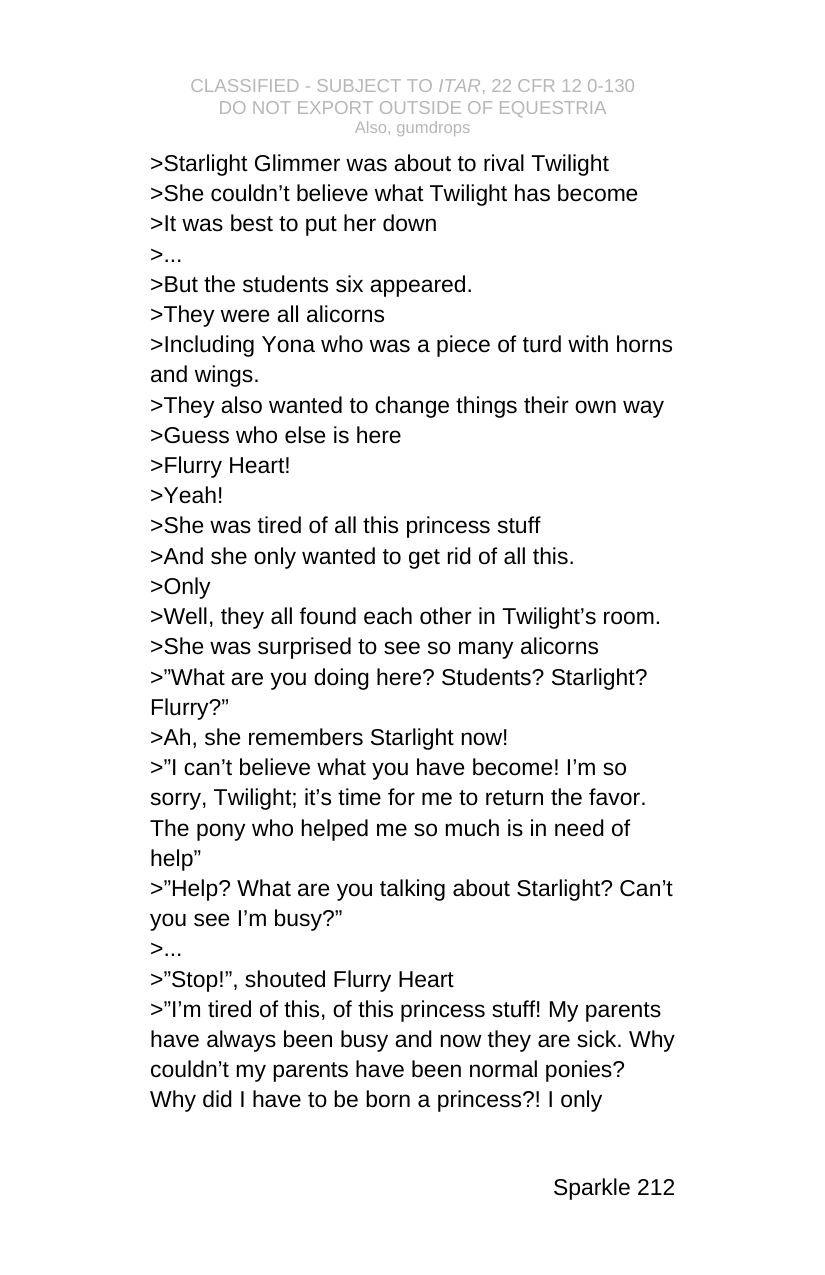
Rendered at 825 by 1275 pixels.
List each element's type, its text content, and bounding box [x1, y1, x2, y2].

text >She was tired of all this princess stuff [150, 512, 675, 539]
text >But the students six appeared. [150, 271, 675, 297]
text >Well, they all found each other in Twilight’s room. [150, 603, 675, 629]
text >Guess who else is here [150, 422, 675, 448]
text >”I’m tired of this, of this princess stuff! My parents have always been busy and now they are sick. Why couldn’t my parents have been normal ponies? Why did I have to be born a princess?! I only [150, 996, 675, 1113]
text >She was surprised to see so many alicorns [150, 633, 675, 660]
text >”What are you doing here? Students? Starlight? Flurry?” [150, 663, 675, 720]
text >It was best to put her down [150, 210, 675, 237]
text >... [150, 935, 675, 962]
text >And she only wanted to get rid of all this. [150, 543, 675, 569]
text >”Help? What are you talking about Starlight? Can’t you see I’m busy?” [150, 875, 675, 932]
text >”I can’t believe what you have become! I’m so sorry, Twilight; it’s time for me to return the favor. The pony who helped me so much is in need of help” [150, 754, 675, 871]
text >They were all alicorns [150, 301, 675, 327]
text >”Stop!”, shouted Flurry Heart [150, 966, 675, 992]
text >Yeah! [150, 482, 675, 509]
text >Including Yona who was a piece of turd with horns and wings. [150, 331, 675, 388]
text >She couldn’t believe what Twilight has become [150, 180, 675, 207]
text >Only [150, 573, 675, 599]
text >Flurry Heart! [150, 452, 675, 478]
text >They also wanted to change things their own way [150, 392, 675, 418]
text >Starlight Glimmer was about to rival Twilight [150, 150, 675, 176]
text >Ah, she remembers Starlight now! [150, 724, 675, 750]
text >... [150, 241, 675, 267]
